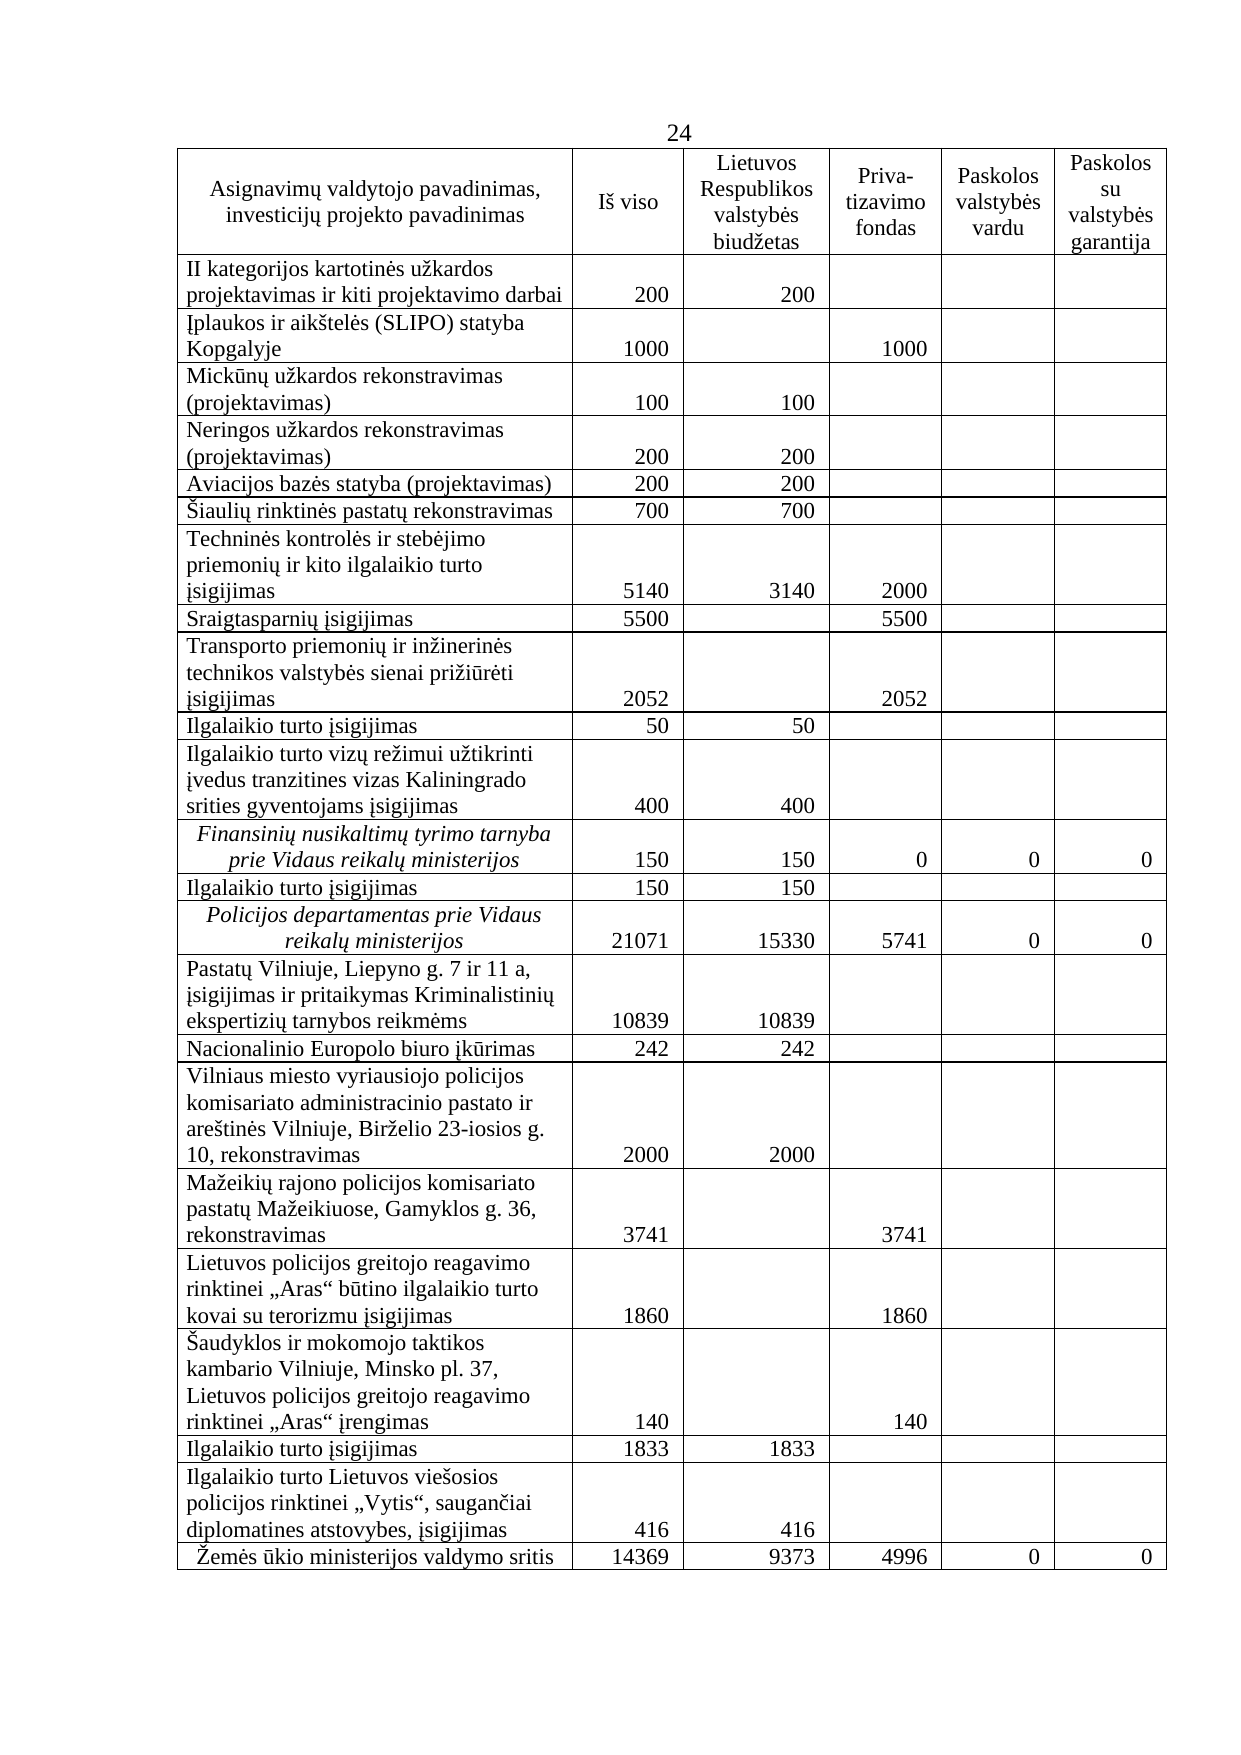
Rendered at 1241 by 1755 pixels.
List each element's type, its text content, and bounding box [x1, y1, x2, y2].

table_cell 3140 [684, 525, 829, 604]
table_cell [942, 309, 1054, 362]
table_cell [1055, 309, 1166, 362]
table_cell 400 [573, 740, 683, 819]
table_cell 5500 [573, 605, 683, 631]
table_cell [1055, 955, 1166, 1034]
table_cell Mickūnų užkardos rekonstravimas (projektavimas) [178, 363, 572, 415]
table_cell Sraigtasparnių įsigijimas [178, 605, 572, 631]
table_cell 150 [573, 820, 683, 873]
table_cell [684, 309, 829, 362]
table_cell 0 [830, 820, 941, 873]
table_cell [942, 1063, 1054, 1168]
table_cell 0 [1055, 901, 1166, 954]
table_cell 2000 [830, 525, 941, 604]
table_cell [942, 470, 1054, 496]
table_cell 1833 [573, 1436, 683, 1462]
table_cell 200 [684, 255, 829, 308]
table_cell 9373 [684, 1543, 829, 1569]
table_cell Įplaukos ir aikštelės (SLIPO) statyba Kopgalyje [178, 309, 572, 362]
table_cell II kategorijos kartotinės užkardos projektavimas ir kiti projektavimo darbai [178, 255, 572, 308]
table_cell [1055, 605, 1166, 631]
table_cell Neringos užkardos rekonstravimas (projektavimas) [178, 416, 572, 469]
table_cell 2000 [684, 1063, 829, 1168]
table_cell [1055, 1169, 1166, 1248]
table_cell [1055, 633, 1166, 711]
table_cell 150 [573, 874, 683, 900]
table_cell [1055, 498, 1166, 524]
table_cell 200 [573, 255, 683, 308]
table_cell Finansinių nusikaltimų tyrimo tarnyba prie Vidaus reikalų ministerijos [178, 820, 572, 873]
table_cell [830, 363, 941, 415]
table_cell [830, 470, 941, 496]
table_cell 1000 [830, 309, 941, 362]
table_cell [1055, 1329, 1166, 1434]
table_cell 5741 [830, 901, 941, 954]
table_cell 2000 [573, 1063, 683, 1168]
table_cell 242 [684, 1035, 829, 1061]
table_cell Šiaulių rinktinės pastatų rekonstravimas [178, 498, 572, 524]
table_cell 0 [1055, 820, 1166, 873]
table_cell 15330 [684, 901, 829, 954]
table_cell Ilgalaikio turto įsigijimas [178, 874, 572, 900]
table_cell [942, 633, 1054, 711]
table_cell 4996 [830, 1543, 941, 1569]
table_cell Transporto priemonių ir inžinerinės technikos valstybės sienai prižiūrėti įsigijimas [178, 633, 572, 711]
table_cell [942, 255, 1054, 308]
table_cell 3741 [573, 1169, 683, 1248]
table_cell 700 [684, 498, 829, 524]
table_header Paskolos valstybės vardu [942, 149, 1054, 254]
table_cell 416 [573, 1463, 683, 1542]
table_cell 14369 [573, 1543, 683, 1569]
table_cell [942, 874, 1054, 900]
table_cell [830, 1463, 941, 1542]
table_cell [942, 1329, 1054, 1434]
table_cell [830, 874, 941, 900]
table_cell [830, 255, 941, 308]
table_cell Pastatų Vilniuje, Liepyno g. 7 ir 11 a, įsigijimas ir pritaikymas Kriminalistinių ekspertizių tarnybos reikmėms [178, 955, 572, 1034]
table_cell Lietuvos policijos greitojo reagavimo rinktinei „Aras“ būtino ilgalaikio turto kovai su terorizmu įsigijimas [178, 1249, 572, 1328]
table_cell 5500 [830, 605, 941, 631]
table_cell [1055, 713, 1166, 739]
table_cell Vilniaus miesto vyriausiojo policijos komisariato administracinio pastato ir areštinės Vilniuje, Birželio 23-iosios g. 10, rekonstravimas [178, 1063, 572, 1168]
table_cell [942, 1463, 1054, 1542]
table_cell [830, 713, 941, 739]
table_cell [1055, 525, 1166, 604]
table_cell Ilgalaikio turto vizų režimui užtikrinti įvedus tranzitines vizas Kaliningrado srities gyventojams įsigijimas [178, 740, 572, 819]
table_cell [942, 1169, 1054, 1248]
table_cell [684, 1329, 829, 1434]
table_cell Mažeikių rajono policijos komisariato pastatų Mažeikiuose, Gamyklos g. 36, rekonstravimas [178, 1169, 572, 1248]
table_cell 1833 [684, 1436, 829, 1462]
table_cell 150 [684, 820, 829, 873]
table_cell [942, 740, 1054, 819]
table_cell 0 [1055, 1543, 1166, 1569]
table_cell [1055, 874, 1166, 900]
table_cell 100 [573, 363, 683, 415]
table_cell [1055, 1063, 1166, 1168]
table_cell [942, 1035, 1054, 1061]
table_cell [942, 1249, 1054, 1328]
table_cell [684, 605, 829, 631]
table_cell [684, 1249, 829, 1328]
table_cell Šaudyklos ir mokomojo taktikos kambario Vilniuje, Minsko pl. 37, Lietuvos policijos greitojo reagavimo rinktinei „Aras“ įrengimas [178, 1329, 572, 1434]
table_cell [684, 1169, 829, 1248]
table_cell 10839 [684, 955, 829, 1034]
table_header Iš viso [573, 149, 683, 254]
table_cell [1055, 1436, 1166, 1462]
table_cell Žemės ūkio ministerijos valdymo sritis [178, 1543, 572, 1569]
table_cell 200 [684, 470, 829, 496]
table_cell [1055, 740, 1166, 819]
table_cell 140 [573, 1329, 683, 1434]
table_cell 5140 [573, 525, 683, 604]
table_cell [830, 498, 941, 524]
table_cell 700 [573, 498, 683, 524]
table_cell 150 [684, 874, 829, 900]
table_header Paskolos su valstybės garantija [1055, 149, 1166, 254]
table_cell 10839 [573, 955, 683, 1034]
table_cell [830, 416, 941, 469]
table_cell [830, 740, 941, 819]
table_cell [942, 416, 1054, 469]
table_cell [830, 1436, 941, 1462]
table_cell 0 [942, 820, 1054, 873]
table_cell [942, 605, 1054, 631]
table_cell Ilgalaikio turto Lietuvos viešosios policijos rinktinei „Vytis“, saugančiai diplomatines atstovybes, įsigijimas [178, 1463, 572, 1542]
table_cell 2052 [573, 633, 683, 711]
table_cell 200 [573, 416, 683, 469]
table_cell Policijos departamentas prie Vidaus reikalų ministerijos [178, 901, 572, 954]
table_cell 0 [942, 901, 1054, 954]
table_header Priva-tizavimo fondas [830, 149, 941, 254]
table_cell [1055, 470, 1166, 496]
table_cell 140 [830, 1329, 941, 1434]
table_cell 1860 [830, 1249, 941, 1328]
table_cell [830, 955, 941, 1034]
table_cell [1055, 1035, 1166, 1061]
table_cell [942, 498, 1054, 524]
table_cell [942, 363, 1054, 415]
table_cell Ilgalaikio turto įsigijimas [178, 1436, 572, 1462]
table_cell [830, 1035, 941, 1061]
table_cell 1860 [573, 1249, 683, 1328]
table_cell 200 [684, 416, 829, 469]
table_cell [942, 1436, 1054, 1462]
table_cell 200 [573, 470, 683, 496]
table_cell [684, 633, 829, 711]
table_cell 100 [684, 363, 829, 415]
table_cell 21071 [573, 901, 683, 954]
table_cell [1055, 1249, 1166, 1328]
table_cell 242 [573, 1035, 683, 1061]
table_cell 416 [684, 1463, 829, 1542]
table_cell [1055, 255, 1166, 308]
table_cell 0 [942, 1543, 1054, 1569]
table_header Lietuvos Respublikos valstybės biudžetas [684, 149, 829, 254]
table_cell 50 [573, 713, 683, 739]
table_cell 50 [684, 713, 829, 739]
table_cell 400 [684, 740, 829, 819]
table_cell Aviacijos bazės statyba (projektavimas) [178, 470, 572, 496]
table_cell [830, 1063, 941, 1168]
table_cell [942, 955, 1054, 1034]
table_cell 1000 [573, 309, 683, 362]
table_cell Ilgalaikio turto įsigijimas [178, 713, 572, 739]
table_cell [942, 525, 1054, 604]
table_cell [1055, 416, 1166, 469]
table_cell [942, 713, 1054, 739]
table_cell 2052 [830, 633, 941, 711]
table_cell [1055, 363, 1166, 415]
table_cell Techninės kontrolės ir stebėjimo priemonių ir kito ilgalaikio turto įsigijimas [178, 525, 572, 604]
table_cell Nacionalinio Europolo biuro įkūrimas [178, 1035, 572, 1061]
table_cell [1055, 1463, 1166, 1542]
table_header Asignavimų valdytojo pavadinimas, investicijų projekto pavadinimas [178, 149, 572, 254]
table_cell 3741 [830, 1169, 941, 1248]
